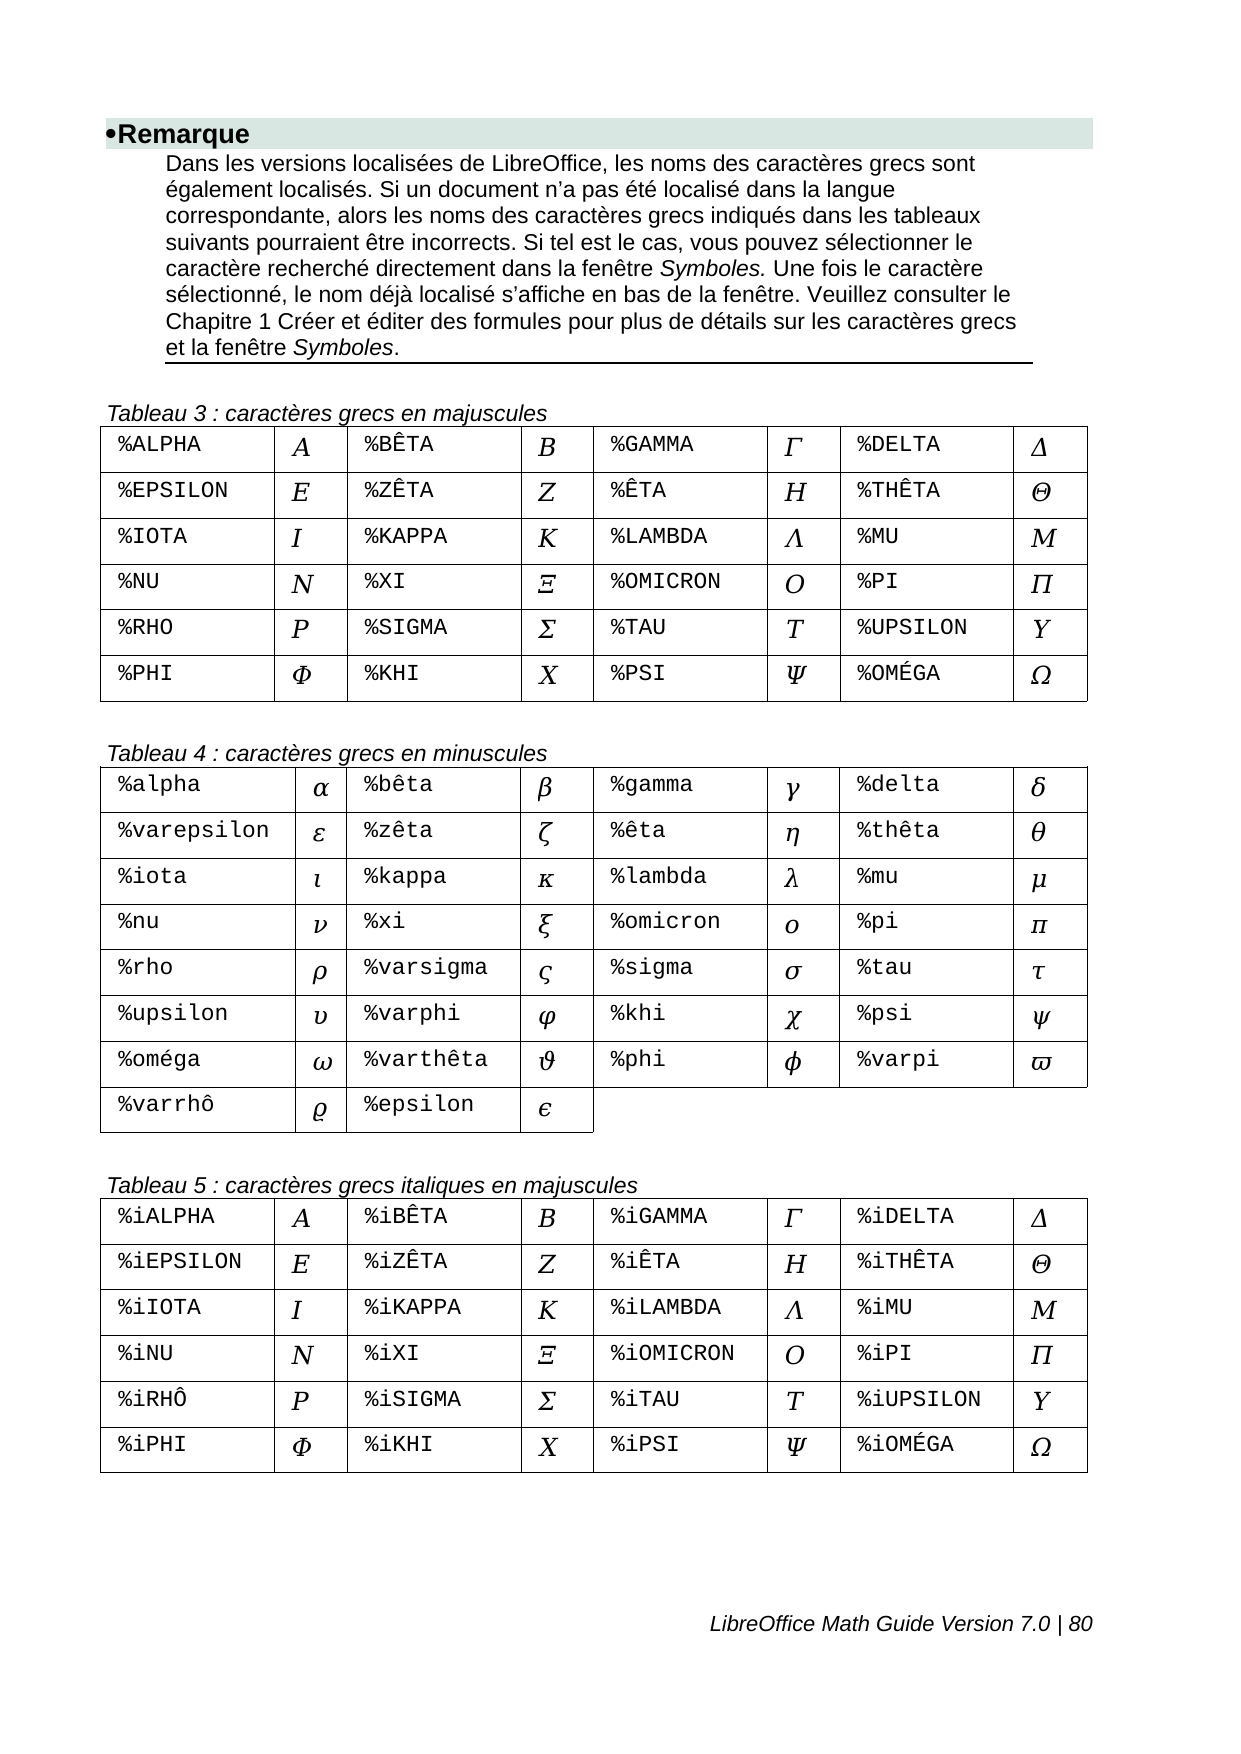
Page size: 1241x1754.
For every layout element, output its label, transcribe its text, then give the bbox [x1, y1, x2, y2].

table_header %ALPHA [101, 427, 274, 472]
table_header [768, 768, 839, 812]
table_cell %iSIGMA [348, 1382, 521, 1427]
table_cell %iOMÉGA [841, 1428, 1013, 1472]
table_cell [1014, 473, 1087, 518]
table_cell [275, 565, 347, 609]
table_cell [522, 519, 593, 563]
table_cell %mu [840, 859, 1013, 903]
table_header [522, 1199, 593, 1244]
table_cell [1014, 656, 1087, 701]
table_cell %khi [594, 996, 767, 1041]
table_cell [1014, 519, 1087, 563]
table_cell %upsilon [101, 996, 295, 1041]
subtitle Remarque [106, 118, 1093, 149]
table_cell [768, 813, 839, 858]
table_header [1014, 1199, 1087, 1244]
table_cell %kappa [347, 859, 520, 903]
table_cell [275, 519, 347, 563]
table_cell %thêta [840, 813, 1013, 858]
table_cell [275, 1428, 347, 1472]
table_cell [296, 813, 346, 858]
table_header [522, 427, 593, 472]
table_cell %xi [347, 905, 520, 949]
table_cell %iUPSILON [841, 1382, 1013, 1427]
table_cell %iPHI [101, 1428, 274, 1472]
table_header %iDELTA [841, 1199, 1013, 1244]
table_cell %PHI [101, 656, 274, 701]
table_cell [1014, 1088, 1087, 1132]
table_cell [768, 1245, 840, 1289]
table_cell [522, 565, 593, 609]
table_header %iALPHA [101, 1199, 274, 1244]
table_cell %iEPSILON [101, 1245, 274, 1289]
table_cell %varepsilon [101, 813, 295, 858]
table_cell [522, 1245, 593, 1289]
table_header [768, 427, 840, 472]
table_cell %iPSI [594, 1428, 767, 1472]
table_cell %iTAU [594, 1382, 767, 1427]
table_header %delta [840, 768, 1013, 812]
table_header %GAMMA [594, 427, 767, 472]
table_cell %iKAPPA [348, 1290, 521, 1335]
table_cell [522, 473, 593, 518]
table_header %DELTA [841, 427, 1013, 472]
table_cell [522, 1428, 593, 1472]
table_cell [521, 950, 593, 995]
table_header [521, 768, 593, 812]
table_cell %ÊTA [594, 473, 767, 518]
table_header %iGAMMA [594, 1199, 767, 1244]
table_cell [1014, 1290, 1087, 1335]
table_cell [1014, 996, 1087, 1041]
table_cell [1014, 950, 1087, 995]
table_cell [521, 813, 593, 858]
table_header [1014, 768, 1087, 812]
table_cell %nu [101, 905, 295, 949]
table_cell [296, 996, 346, 1041]
table_cell %PI [841, 565, 1013, 609]
table_cell [768, 996, 839, 1041]
table_cell [768, 859, 839, 903]
table_cell [275, 1382, 347, 1427]
table_cell %MU [841, 519, 1013, 563]
table_cell %varpi [840, 1042, 1013, 1086]
table_cell [296, 1042, 346, 1086]
table_cell %iRHÔ [101, 1382, 274, 1427]
table_cell %lambda [594, 859, 767, 903]
table_cell [521, 905, 593, 949]
table_cell %iZÊTA [348, 1245, 521, 1289]
table_cell %tau [840, 950, 1013, 995]
table_cell %iLAMBDA [594, 1290, 767, 1335]
table_cell %iKHI [348, 1428, 521, 1472]
table_cell [1014, 1336, 1087, 1381]
table_cell %sigma [594, 950, 767, 995]
text Tableau 4 : caractères grecs en minuscules [106, 740, 1093, 766]
table_cell %LAMBDA [594, 519, 767, 563]
table_cell [522, 1336, 593, 1381]
table_cell %pi [840, 905, 1013, 949]
table_header [768, 1199, 840, 1244]
table_cell [522, 1382, 593, 1427]
table_cell %EPSILON [101, 473, 274, 518]
table_cell %RHO [101, 610, 274, 655]
table_cell [768, 565, 840, 609]
table_cell [521, 996, 593, 1041]
table_cell %oméga [101, 1042, 295, 1086]
table_cell [1014, 1042, 1087, 1086]
table_cell %zêta [347, 813, 520, 858]
table_cell %rho [101, 950, 295, 995]
table_cell [275, 1336, 347, 1381]
table_cell %iOMICRON [594, 1336, 767, 1381]
table_cell %psi [840, 996, 1013, 1041]
table_header [296, 768, 346, 812]
table_cell [768, 473, 840, 518]
table_cell [1014, 859, 1087, 903]
table_cell %OMÉGA [841, 656, 1013, 701]
table_cell [1014, 1245, 1087, 1289]
table_cell [275, 473, 347, 518]
table_cell [768, 519, 840, 563]
table_cell [296, 1088, 346, 1132]
table_cell [1014, 610, 1087, 655]
table_cell [275, 1245, 347, 1289]
table_cell %varrhô [101, 1088, 295, 1132]
table_cell %phi [594, 1042, 767, 1086]
table_cell [840, 1088, 1013, 1132]
table_cell %NU [101, 565, 274, 609]
table_cell [768, 950, 839, 995]
table_cell [1014, 1382, 1087, 1427]
table_cell [594, 1088, 767, 1132]
table_cell %varphi [347, 996, 520, 1041]
table_cell %iIOTA [101, 1290, 274, 1335]
table_header [275, 427, 347, 472]
table_cell [768, 1290, 840, 1335]
table_cell [768, 1428, 840, 1472]
table_cell %iNU [101, 1336, 274, 1381]
table_cell %SIGMA [348, 610, 521, 655]
text Dans les versions localisées de LibreOffice, les noms des caractères grecs sont également localisés. Si un document n’a pas été localisé dans la langue correspondante, alors les noms des caractères grecs indiqués dans les tableaux suivants pourraient être incorrects. Si tel est le cas, vous pouvez sélectionner le caractère recherché directement dans la fenêtre Symboles. Une fois le caractère sélectionné, le nom déjà localisé s’affiche en bas de la fenêtre. Veuillez consulter le Chapitre 1 Créer et éditer des formules pour plus de détails sur les caractères grecs et la fenêtre Symboles. [165, 149, 1033, 362]
table_cell %TAU [594, 610, 767, 655]
table_header %BÊTA [348, 427, 521, 472]
table_cell [1014, 813, 1087, 858]
table_cell %KHI [348, 656, 521, 701]
table_cell [522, 610, 593, 655]
table_header [275, 1199, 347, 1244]
table_cell %êta [594, 813, 767, 858]
table_cell [275, 656, 347, 701]
table_cell [1014, 1428, 1087, 1472]
table_cell %OMICRON [594, 565, 767, 609]
table_cell [275, 610, 347, 655]
table_cell %omicron [594, 905, 767, 949]
table_cell [521, 859, 593, 903]
table_cell [768, 610, 840, 655]
table_cell [296, 859, 346, 903]
table_cell %varsigma [347, 950, 520, 995]
table_cell %iMU [841, 1290, 1013, 1335]
table_cell [768, 1382, 840, 1427]
table_cell [1014, 565, 1087, 609]
table_cell %iÊTA [594, 1245, 767, 1289]
table_cell %ZÊTA [348, 473, 521, 518]
table_cell %KAPPA [348, 519, 521, 563]
table_header %iBÊTA [348, 1199, 521, 1244]
table_header %bêta [347, 768, 520, 812]
table_cell [296, 905, 346, 949]
table_cell [767, 1088, 839, 1132]
table_cell [522, 656, 593, 701]
text Tableau 5 : caractères grecs italiques en majuscules [106, 1172, 1093, 1198]
table_cell %PSI [594, 656, 767, 701]
table_header %gamma [594, 768, 767, 812]
table_cell %iXI [348, 1336, 521, 1381]
table_cell %iPI [841, 1336, 1013, 1381]
table_cell %iTHÊTA [841, 1245, 1013, 1289]
table_cell %THÊTA [841, 473, 1013, 518]
table_cell %UPSILON [841, 610, 1013, 655]
table_cell [521, 1042, 593, 1086]
table_cell [275, 1290, 347, 1335]
table_header %alpha [101, 768, 295, 812]
table_cell [768, 656, 840, 701]
table_header [1014, 427, 1087, 472]
table_cell %IOTA [101, 519, 274, 563]
table_cell [522, 1290, 593, 1335]
table_cell [768, 1042, 839, 1086]
table_cell [768, 1336, 840, 1381]
table_cell %XI [348, 565, 521, 609]
table_cell [296, 950, 346, 995]
table_cell %varthêta [347, 1042, 520, 1086]
table_cell [1014, 905, 1087, 949]
table_cell %iota [101, 859, 295, 903]
table_cell [521, 1088, 593, 1132]
table_cell %epsilon [347, 1088, 520, 1132]
text Tableau 3 : caractères grecs en majuscules [106, 400, 1093, 426]
table_cell [768, 905, 839, 949]
